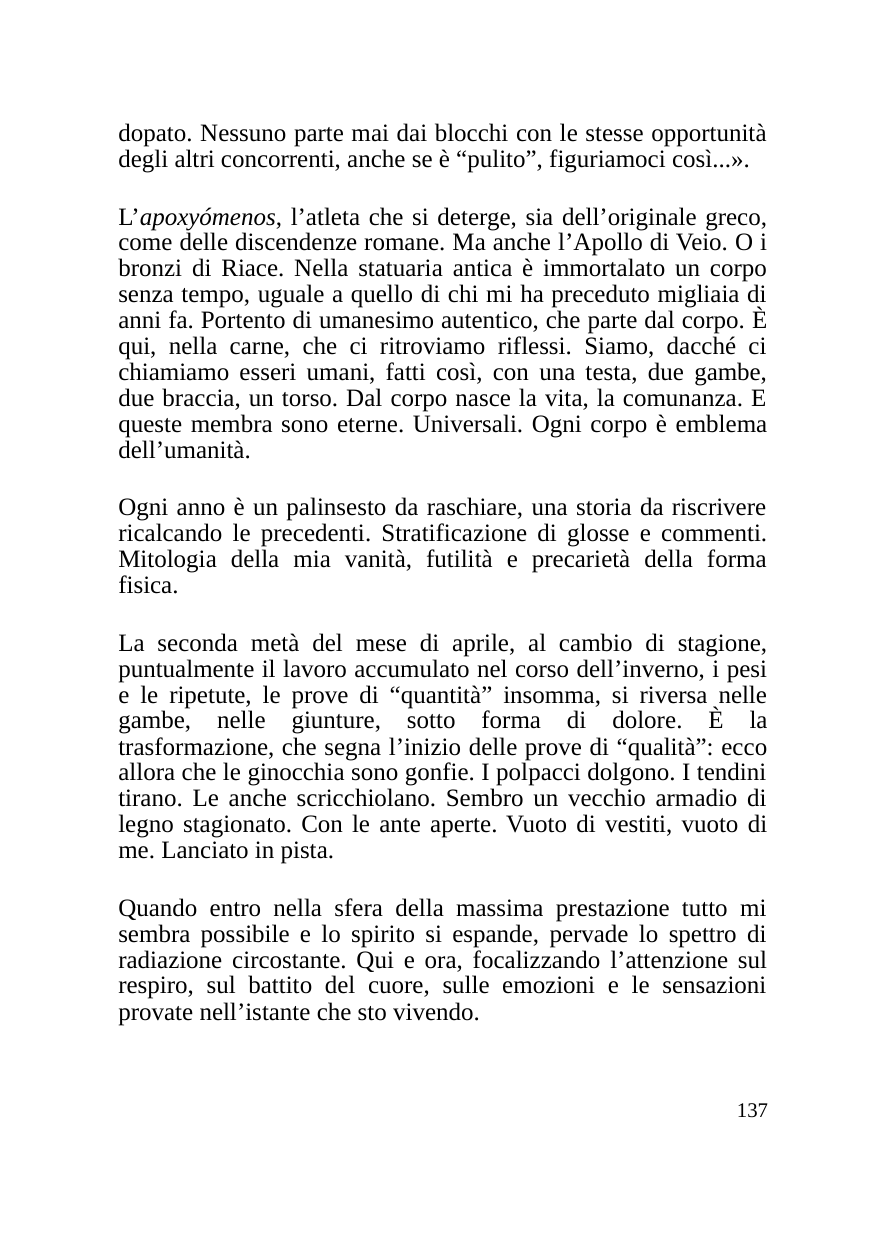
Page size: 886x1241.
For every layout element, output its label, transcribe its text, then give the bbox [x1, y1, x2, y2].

text dopato. Nessuno parte mai dai blocchi con le stesse opportunità degli altri concorrenti, anche se è “pulito”, figuriamoci così...». [118, 118, 768, 173]
text La seconda metà del mese di aprile, al cambio di stagione, puntualmente il lavoro accumulato nel corso dell’inverno, i pesi e le ripetute, le prove di “quantità” insomma, si riversa nelle gambe, nelle giunture, sotto forma di dolore. È la trasformazione, che segna l’inizio delle prove di “qualità”: ecco allora che le ginocchia sono gonfie. I polpacci dolgono. I tendini tirano. Le anche scricchiolano. Sembro un vecchio armadio di legno stagionato. Con le ante aperte. Vuoto di vestiti, vuoto di me. Lanciato in pista. [118, 628, 768, 864]
text L’apoxyómenos, l’atleta che si deterge, sia dell’originale greco, come delle discendenze romane. Ma anche l’Apollo di Veio. O i bronzi di Riace. Nella statuaria antica è immortalato un corpo senza tempo, uguale a quello di chi mi ha preceduto migliaia di anni fa. Portento di umanesimo autentico, che parte dal corpo. È qui, nella carne, che ci ritroviamo riflessi. Siamo, dacché ci chiamiamo esseri umani, fatti così, con una testa, due gambe, due braccia, un torso. Dal corpo nasce la vita, la comunanza. E queste membra sono eterne. Universali. Ogni corpo è emblema dell’umanità. [118, 202, 768, 464]
text Ogni anno è un palinsesto da raschiare, una storia da riscrivere ricalcando le precedenti. Stratificazione di glosse e commenti. Mitologia della mia vanità, futilità e precarietà della forma fisica. [118, 492, 768, 599]
text Quando entro nella sfera della massima prestazione tutto mi sembra possibile e lo spirito si espande, pervade lo spettro di radiazione circostante. Qui e ora, focalizzando l’attenzione sul respiro, sul battito del cuore, sulle emozioni e le sensazioni provate nell’istante che sto vivendo. [118, 893, 768, 1025]
